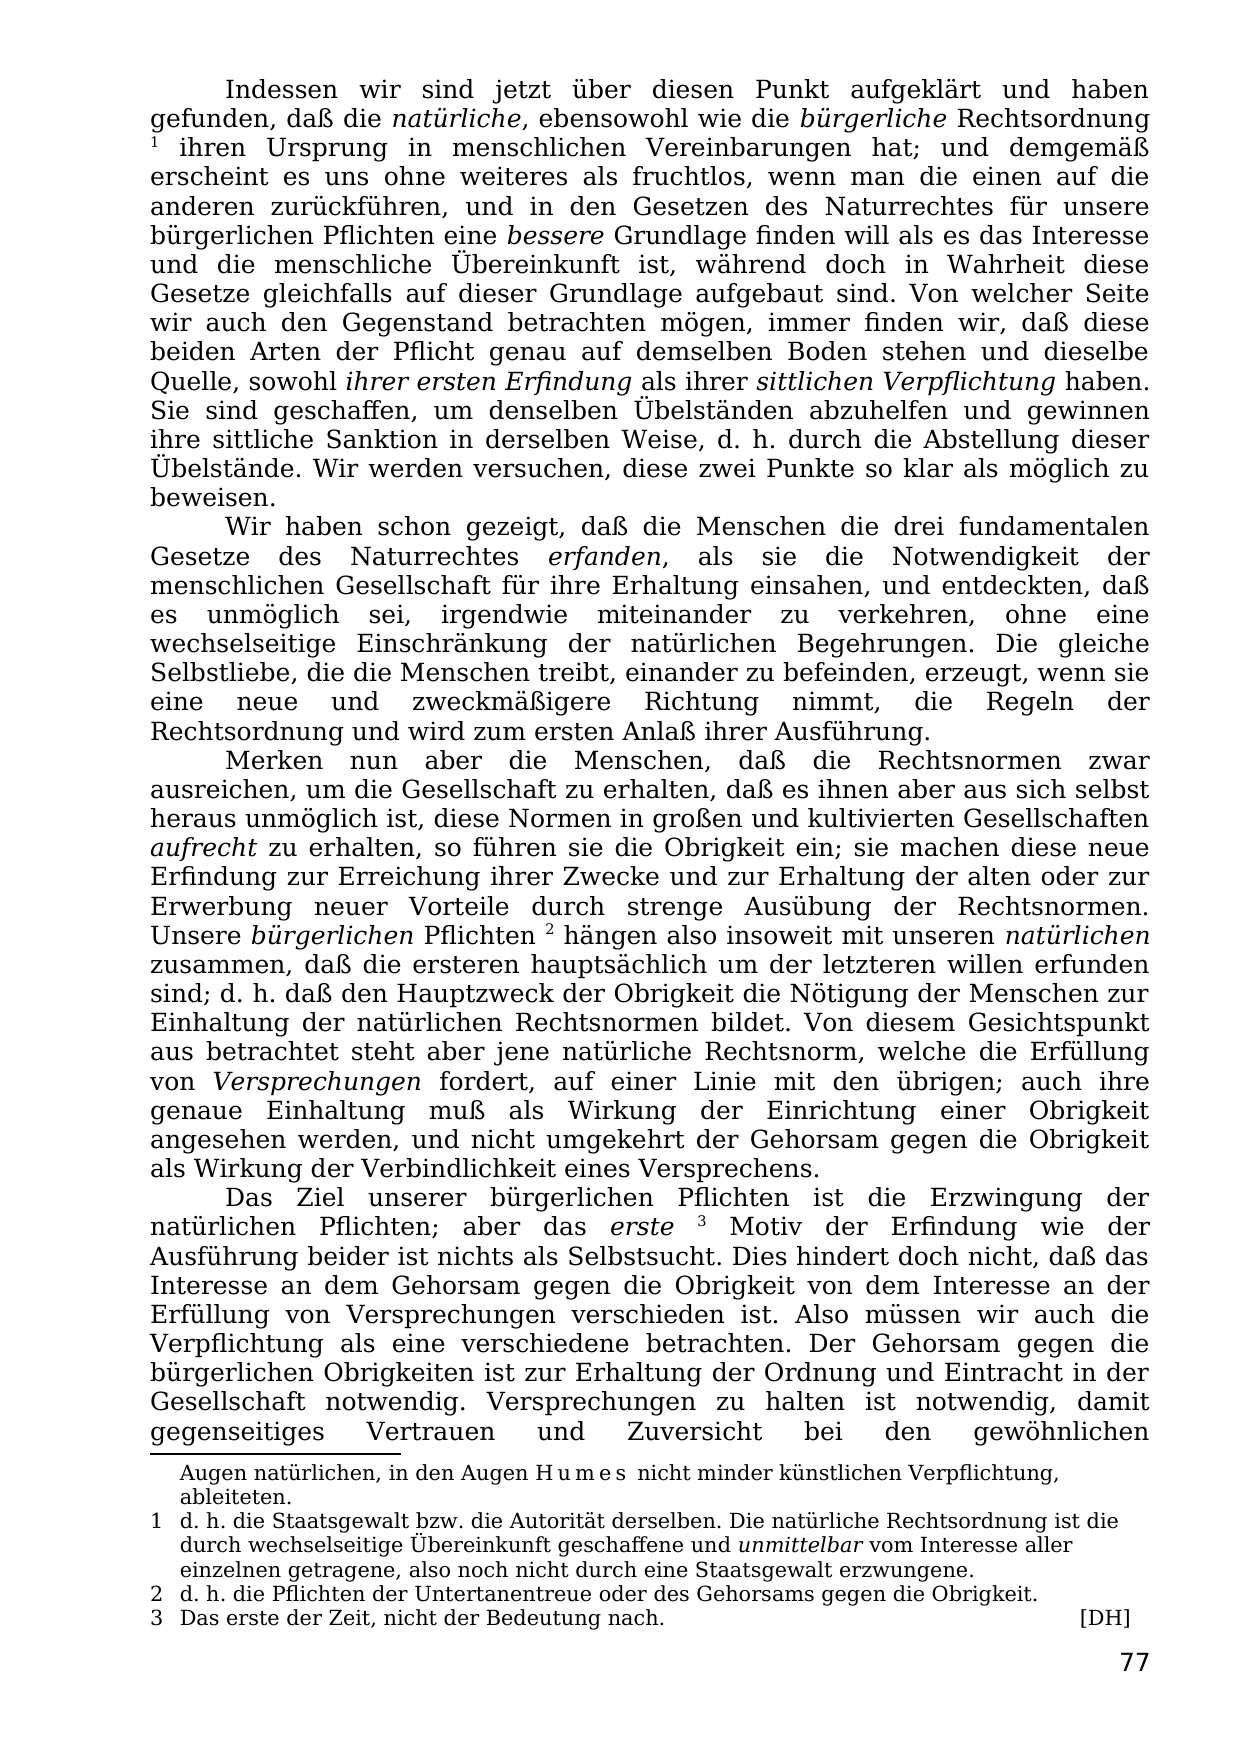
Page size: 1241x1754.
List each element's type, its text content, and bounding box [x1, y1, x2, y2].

text Augen natürlichen, in den Augen Humes nicht minder künstlichen Verpflichtung, ableiteten. [150, 1461, 1151, 1509]
text Wir haben schon gezeigt, daß die Menschen die drei fundamentalen Gesetze des Naturrechtes erfanden, als sie die Notwendigkeit der menschlichen Gesellschaft für ihre Erhaltung einsahen, und entdeckten, daß es unmöglich sei, irgendwie miteinander zu verkehren, ohne eine wechselseitige Einschränkung der natürlichen Begehrungen. Die gleiche Selbstliebe, die die Menschen treibt, einander zu befeinden, erzeugt, wenn sie eine neue und zweckmäßigere Richtung nimmt, die Regeln der Rechtsordnung und wird zum ersten Anlaß ihrer Ausführung. [150, 512, 1151, 746]
text Merken nun aber die Menschen, daß die Rechtsnormen zwar ausreichen, um die Gesellschaft zu erhalten, daß es ihnen aber aus sich selbst heraus unmöglich ist, diese Normen in großen und kultivierten Gesellschaften aufrecht zu erhalten, so führen sie die Obrigkeit ein; sie machen diese neue Erﬁndung zur Erreichung ihrer Zwecke und zur Erhaltung der alten oder zur Erwerbung neuer Vorteile durch strenge Ausübung der Rechtsnormen. Unsere bürgerlichen Pflichten hängen also insoweit mit unseren natürlichen zusammen, daß die ersteren hauptsächlich um der letzteren willen erfunden sind; d. h. daß den Hauptzweck der Obrigkeit die Nötigung der Menschen zur Einhaltung der natürlichen Rechtsnormen bildet. Von diesem Gesichtspunkt aus betrachtet steht aber jene natürliche Rechtsnorm, welche die Erfüllung von Versprechungen fordert, auf einer Linie mit den übrigen; auch ihre genaue Einhaltung muß als Wirkung der Einrichtung einer Obrigkeit angesehen werden, und nicht umgekehrt der Gehorsam gegen die Obrigkeit als Wirkung der Verbindlichkeit eines Versprechens. [150, 746, 1151, 1183]
text Das erste der Zeit, nicht der Bedeutung nach. [DH] [150, 1606, 1151, 1631]
text Das Ziel unserer bürgerlichen Pflichten ist die Erzwingung der natürlichen Pflichten; aber das erste Motiv der Erﬁndung wie der Ausführung beider ist nichts als Selbstsucht. Dies hindert doch nicht, daß das Interesse an dem Gehorsam gegen die Obrigkeit von dem Interesse an der Erfüllung von Versprechungen verschieden ist. Also müssen wir auch die Verpflichtung als eine verschiedene betrachten. Der Gehorsam gegen die bürgerlichen Obrigkeiten ist zur Erhaltung der Ordnung und Eintracht in der Gesellschaft notwendig. Versprechungen zu halten ist notwendig, damit gegenseitiges Vertrauen und Zuversicht bei den gewöhnlichen [150, 1183, 1151, 1446]
text Indessen wir sind jetzt über diesen Punkt aufgeklärt und haben gefunden, daß die natürliche, ebensowohl wie die bürgerliche Rechtsordnung ihren Ursprung in menschlichen Vereinbarungen hat; und demgemäß erscheint es uns ohne weiteres als fruchtlos‚ wenn man die einen auf die anderen zurückführen, und in den Gesetzen des Naturrechtes für unsere bürgerlichen Pflichten eine bessere Grundlage ﬁnden will als es das Interesse und die menschliche Übereinkunft ist, während doch in Wahrheit diese Gesetze gleichfalls auf dieser Grundlage aufgebaut sind. Von welcher Seite wir auch den Gegenstand betrachten mögen, immer ﬁnden wir, daß diese beiden Arten der Pflicht genau auf demselben Boden stehen und dieselbe Quelle, sowohl ihrer ersten Erﬁndung als ihrer sittlichen Verpflichtung haben. Sie sind geschaffen, um denselben Übelständen abzuhelfen und gewinnen ihre sittliche Sanktion in derselben Weise, d. h. durch die Abstellung dieser Übelstände. Wir werden versuchen, diese zwei Punkte so klar als möglich zu beweisen. [150, 75, 1151, 512]
text d. h. die Staatsgewalt bzw. die Autorität derselben. Die natürliche Rechtsordnung ist die durch wechselseitige Übereinkunft geschaffene und unmittelbar vom Interesse aller einzelnen getragene, also noch nicht durch eine Staatsgewalt erzwungene. [150, 1509, 1151, 1582]
text d. h. die Pflichten der Untertanentreue oder des Gehorsams gegen die Obrigkeit. [150, 1582, 1151, 1606]
